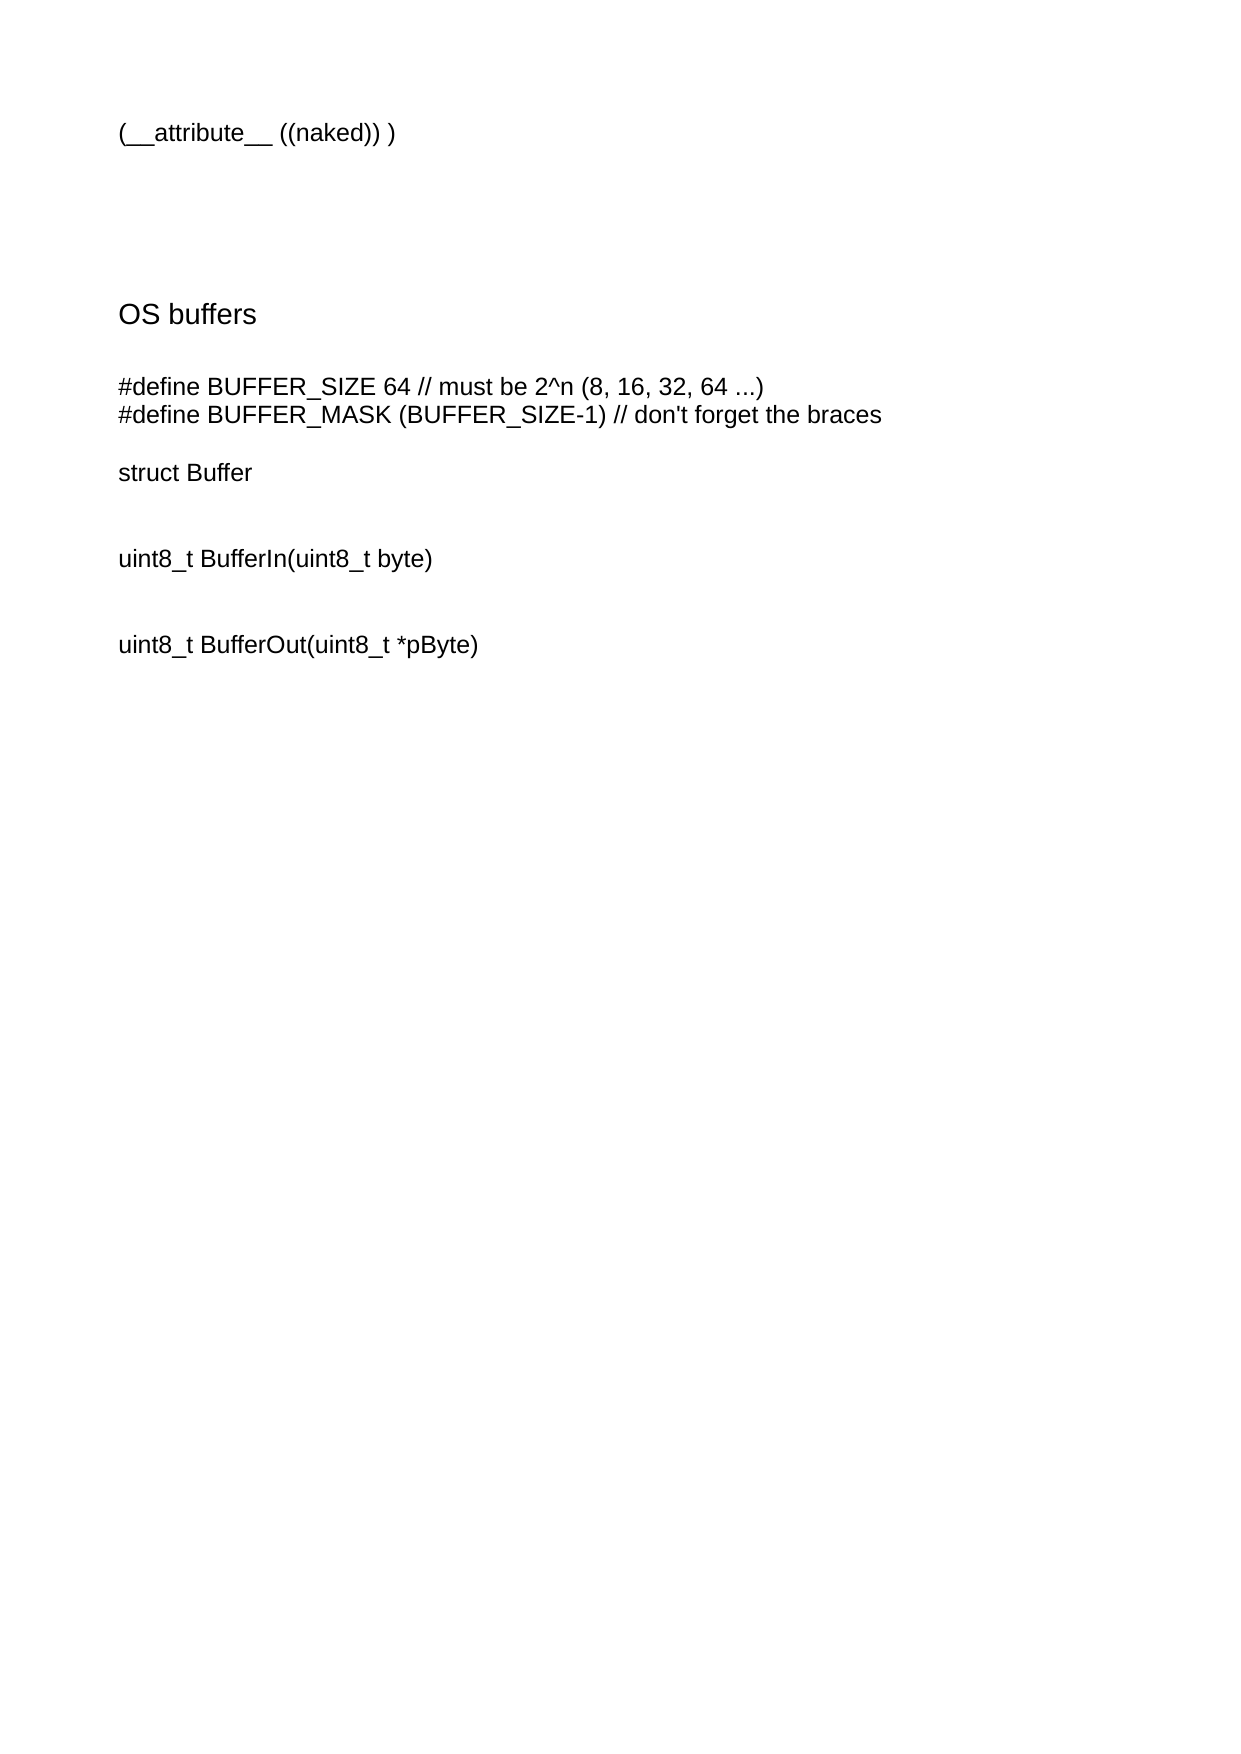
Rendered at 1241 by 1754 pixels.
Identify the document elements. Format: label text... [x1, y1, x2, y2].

text (__attribute__ ((naked)) ) [118, 118, 1122, 147]
text #define BUFFER_SIZE 64 // must be 2^n (8, 16, 32, 64 ...) [118, 371, 1122, 400]
text uint8_t BufferOut(uint8_t *pByte) [118, 630, 1122, 659]
subtitle OS buffers [118, 297, 1122, 330]
text uint8_t BufferIn(uint8_t byte) [118, 544, 1122, 573]
text struct Buffer [118, 458, 1122, 486]
text #define BUFFER_MASK (BUFFER_SIZE-1) // don't forget the braces [118, 400, 1122, 429]
